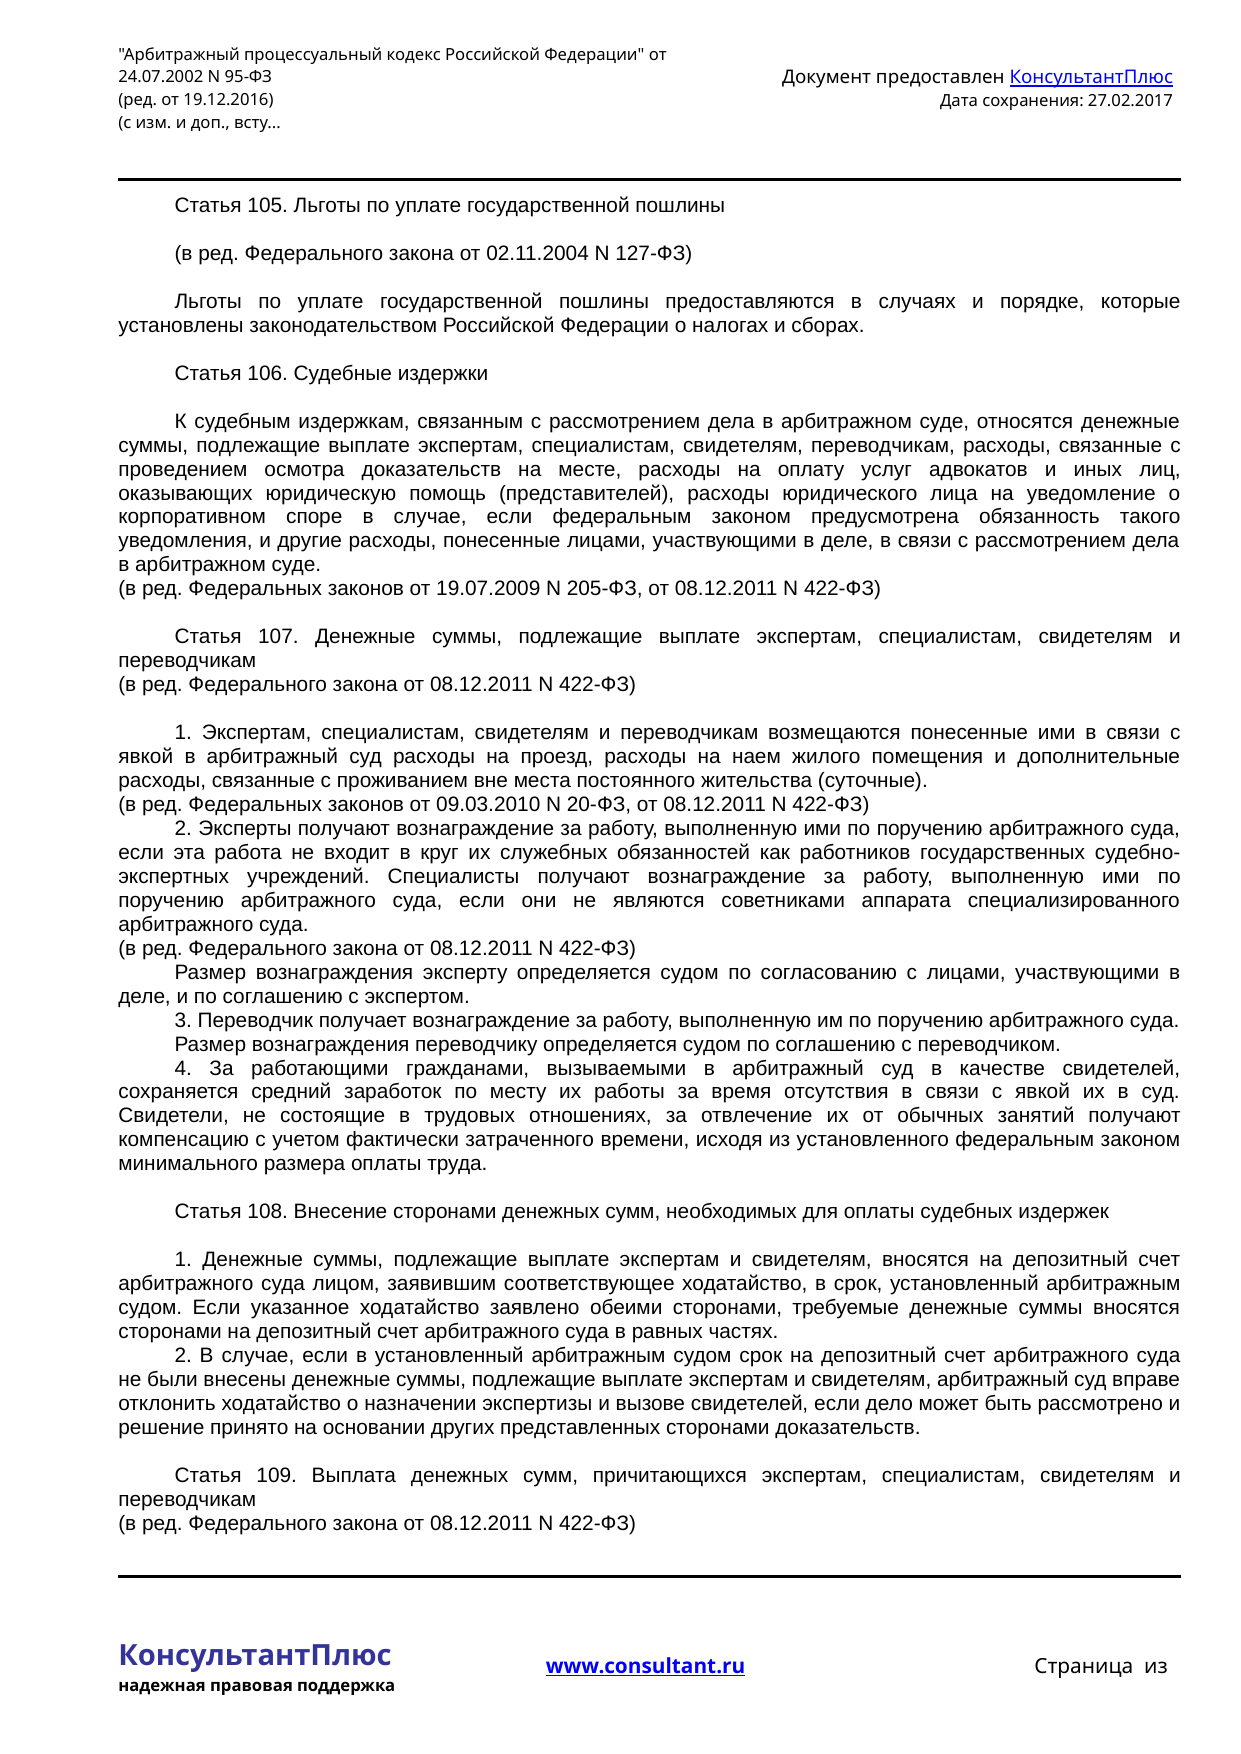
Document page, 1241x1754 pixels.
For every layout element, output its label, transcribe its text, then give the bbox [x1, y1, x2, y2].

text 1. Экспертам, специалистам, свидетелям и переводчикам возмещаются понесенные ими в связи с явкой в арбитражный суд расходы на проезд, расходы на наем жилого помещения и дополнительные расходы, связанные с проживанием вне места постоянного жительства (суточные). [118, 720, 1181, 792]
text Размер вознаграждения эксперту определяется судом по согласованию с лицами, участвующими в деле, и по соглашению с экспертом. [118, 959, 1181, 1007]
text Льготы по уплате государственной пошлины предоставляются в случаях и порядке, которые установлены законодательством Российской Федерации о налогах и сборах. [118, 289, 1181, 337]
text 1. Денежные суммы, подлежащие выплате экспертам и свидетелям, вносятся на депозитный счет арбитражного суда лицом, заявившим соответствующее ходатайство, в срок, установленный арбитражным судом. Если указанное ходатайство заявлено обеими сторонами, требуемые денежные суммы вносятся сторонами на депозитный счет арбитражного суда в равных частях. [118, 1247, 1181, 1343]
text 2. Эксперты получают вознаграждение за работу, выполненную ими по поручению арбитражного суда, если эта работа не входит в круг их служебных обязанностей как работников государственных судебно-экспертных учреждений. Специалисты получают вознаграждение за работу, выполненную ими по поручению арбитражного суда, если они не являются советниками аппарата специализированного арбитражного суда. [118, 816, 1181, 936]
text 4. За работающими гражданами, вызываемыми в арбитражный суд в качестве свидетелей, сохраняется средний заработок по месту их работы за время отсутствия в связи с явкой их в суд. Свидетели, не состоящие в трудовых отношениях, за отвлечение их от обычных занятий получают компенсацию с учетом фактически затраченного времени, исходя из установленного федеральным законом минимального размера оплаты труда. [118, 1055, 1181, 1175]
text 2. В случае, если в установленный арбитражным судом срок на депозитный счет арбитражного суда не были внесены денежные суммы, подлежащие выплате экспертам и свидетелям, арбитражный суд вправе отклонить ходатайство о назначении экспертизы и вызове свидетелей, если дело может быть рассмотрено и решение принято на основании других представленных сторонами доказательств. [118, 1343, 1181, 1439]
text (в ред. Федеральных законов от 19.07.2009 N 205-ФЗ, от 08.12.2011 N 422-ФЗ) [118, 576, 1181, 600]
subtitle Статья 108. Внесение сторонами денежных сумм, необходимых для оплаты судебных издержек [118, 1199, 1181, 1223]
subtitle Статья 105. Льготы по уплате государственной пошлины [118, 193, 1181, 217]
text К судебным издержкам, связанным с рассмотрением дела в арбитражном суде, относятся денежные суммы, подлежащие выплате экспертам, специалистам, свидетелям, переводчикам, расходы, связанные с проведением осмотра доказательств на месте, расходы на оплату услуг адвокатов и иных лиц, оказывающих юридическую помощь (представителей), расходы юридического лица на уведомление о корпоративном споре в случае, если федеральным законом предусмотрена обязанность такого уведомления, и другие расходы, понесенные лицами, участвующими в деле, в связи с рассмотрением дела в арбитражном суде. [118, 408, 1181, 576]
subtitle Статья 109. Выплата денежных сумм, причитающихся экспертам, специалистам, свидетелям и переводчикам [118, 1463, 1181, 1511]
text (в ред. Федеральных законов от 09.03.2010 N 20-ФЗ, от 08.12.2011 N 422-ФЗ) [118, 792, 1181, 816]
text 3. Переводчик получает вознаграждение за работу, выполненную им по поручению арбитражного суда. [118, 1007, 1181, 1031]
text (в ред. Федерального закона от 08.12.2011 N 422-ФЗ) [118, 672, 1181, 696]
text Размер вознаграждения переводчику определяется судом по соглашению с переводчиком. [118, 1031, 1181, 1055]
text (в ред. Федерального закона от 02.11.2004 N 127-ФЗ) [118, 241, 1181, 265]
subtitle Статья 106. Судебные издержки [118, 361, 1181, 384]
text (в ред. Федерального закона от 08.12.2011 N 422-ФЗ) [118, 1511, 1181, 1534]
subtitle Статья 107. Денежные суммы, подлежащие выплате экспертам, специалистам, свидетелям и переводчикам [118, 624, 1181, 672]
text (в ред. Федерального закона от 08.12.2011 N 422-ФЗ) [118, 936, 1181, 959]
